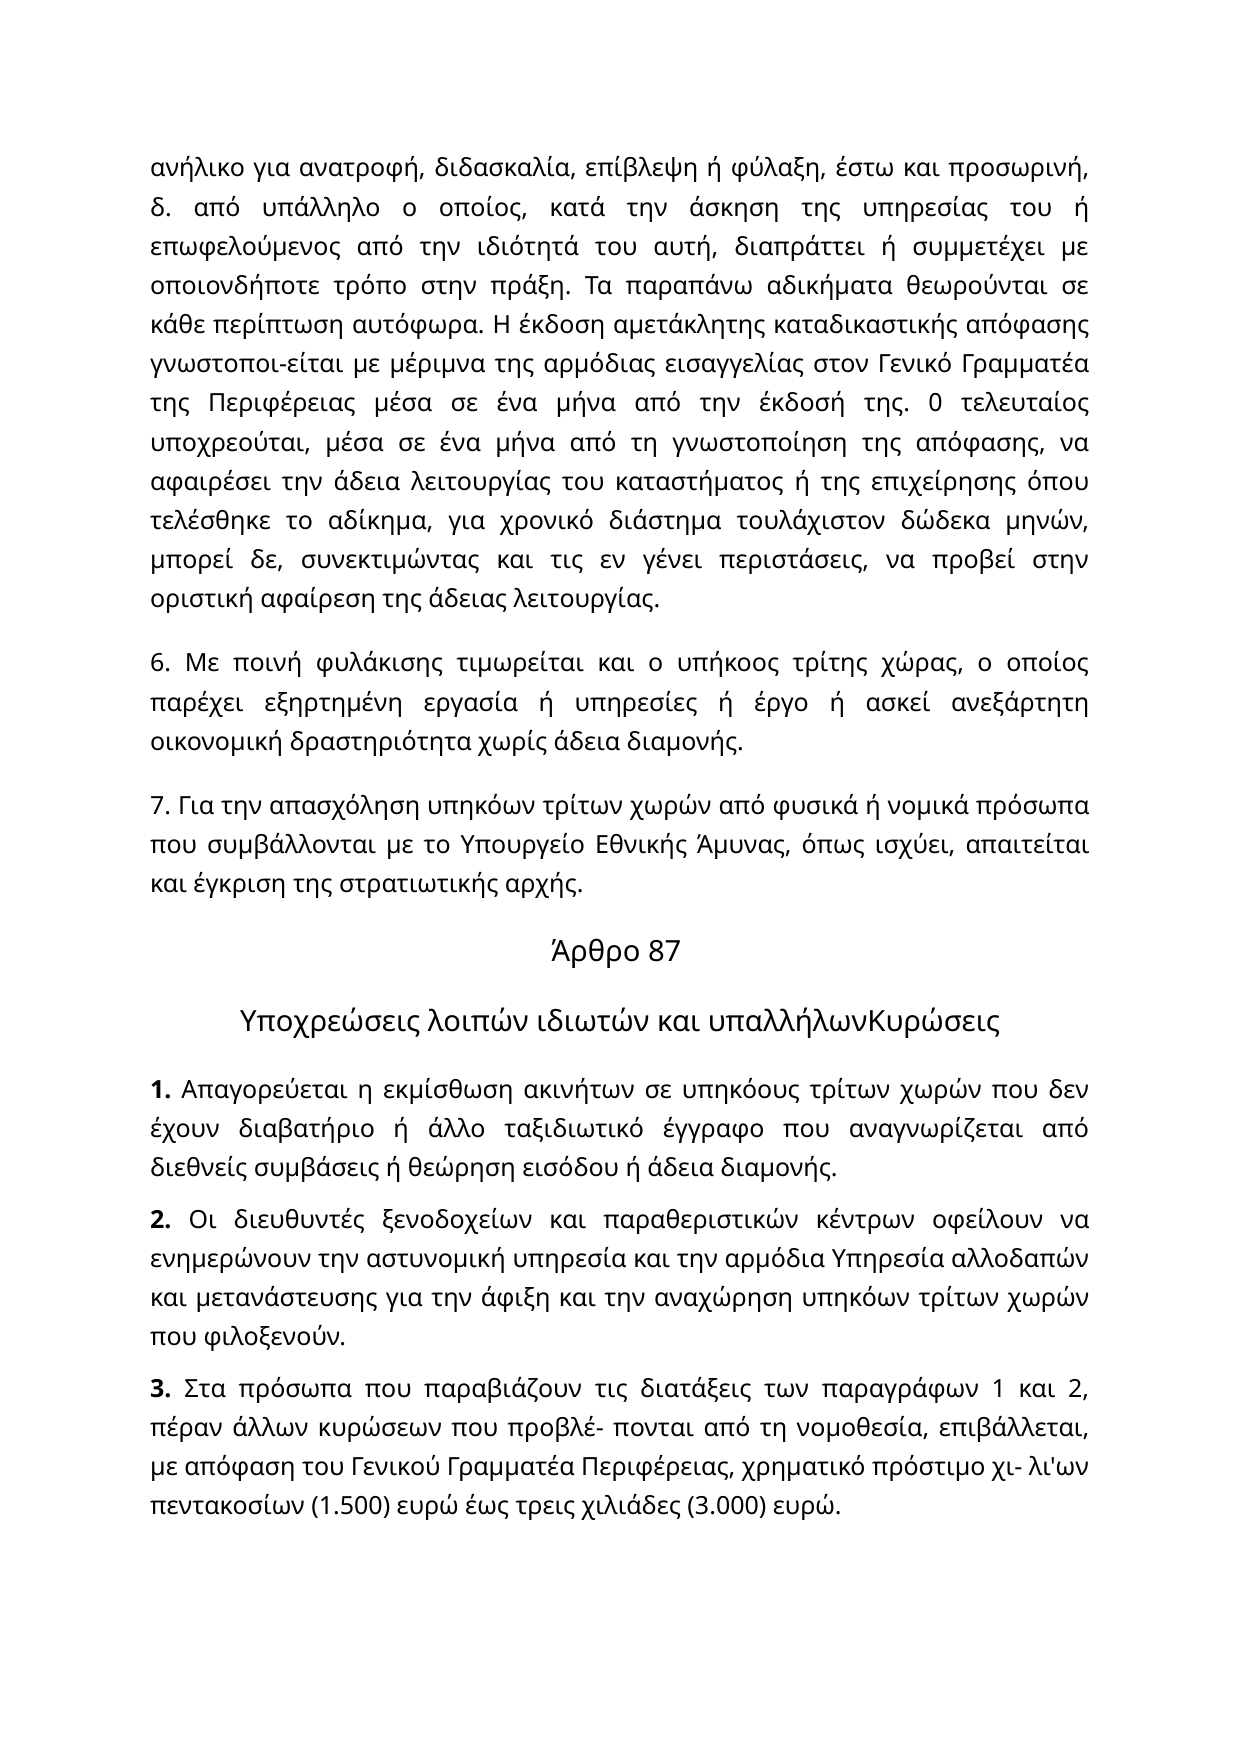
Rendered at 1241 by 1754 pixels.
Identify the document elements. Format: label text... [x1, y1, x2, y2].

text 7. Για την απασχόληση υπηκόων τρίτων χωρών από φυσικά ή νομικά πρόσωπα που συμβάλλονται με το Υπουργείο Εθνικής Άμυνας, όπως ισχύει, απαιτείται και έγκριση της στρατιωτικής αρχής. [150, 787, 1090, 900]
subtitle Άρθρο 87 [150, 930, 1090, 970]
text 2. Οι διευθυντές ξενοδοχείων και παραθεριστικών κέντρων οφείλουν να ενημερώνουν την αστυνομική υπηρεσία και την αρμόδια Υπηρεσία αλλοδαπών και μετανάστευσης για την άφιξη και την αναχώρηση υπηκόων τρίτων χωρών που φιλοξενούν. [150, 1201, 1090, 1353]
text 3. Στα πρόσωπα που παραβιάζουν τις διατάξεις των παραγράφων 1 και 2, πέραν άλλων κυρώσεων που προβλέ- πονται από τη νομοθεσία, επιβάλλεται, με απόφαση του Γενικού Γραμματέα Περιφέρειας, χρηματικό πρόστιμο χι- λι'ων πεντακοσίων (1.500) ευρώ έως τρεις χιλιάδες (3.000) ευρώ. [150, 1370, 1090, 1522]
text 1. Απαγορεύεται η εκμίσθωση ακινήτων σε υπηκόους τρίτων χωρών που δεν έχουν διαβατήριο ή άλλο ταξιδιωτικό έγγραφο που αναγνωρίζεται από διεθνείς συμβάσεις ή θεώρηση εισόδου ή άδεια διαμονής. [150, 1071, 1090, 1184]
text 6. Με ποινή φυλάκισης τιμωρείται και ο υπήκοος τρίτης χώρας, ο οποίος παρέχει εξηρτημένη εργασία ή υπηρεσίες ή έργο ή ασκεί ανεξάρτητη οικονομική δραστηριότητα χωρίς άδεια διαμονής. [150, 645, 1090, 757]
text ανήλικο για ανατροφή, διδασκαλία, επίβλεψη ή φύλαξη, έστω και προσωρινή, δ. από υπάλληλο ο οποίος, κατά την άσκηση της υπηρεσίας του ή επωφελούμενος από την ιδιότητά του αυτή, διαπράττει ή συμμετέχει με οποιονδήποτε τρόπο στην πράξη. Τα παραπάνω αδικήματα θεωρούνται σε κάθε περίπτωση αυτόφωρα. Η έκδοση αμετάκλητης καταδικαστικής απόφασης γνωστοποι-είται με μέριμνα της αρμόδιας εισαγγελίας στον Γενικό Γραμματέα της Περιφέρειας μέσα σε ένα μήνα από την έκδοσή της. 0 τελευταίος υποχρεούται, μέσα σε ένα μήνα από τη γνωστοποίηση της απόφασης, να αφαιρέσει την άδεια λειτουργίας του καταστήματος ή της επιχείρησης όπου τελέσθηκε το αδίκημα, για χρονικό διάστημα τουλάχιστον δώδεκα μηνών, μπορεί δε, συνεκτιμώντας και τις εν γένει περιστάσεις, να προβεί στην οριστική αφαίρεση της άδειας λειτουργίας. [150, 150, 1090, 615]
subtitle Υποχρεώσεις λοιπών ιδιωτών και υπαλλήλωνΚυρώσεις [150, 1001, 1090, 1040]
